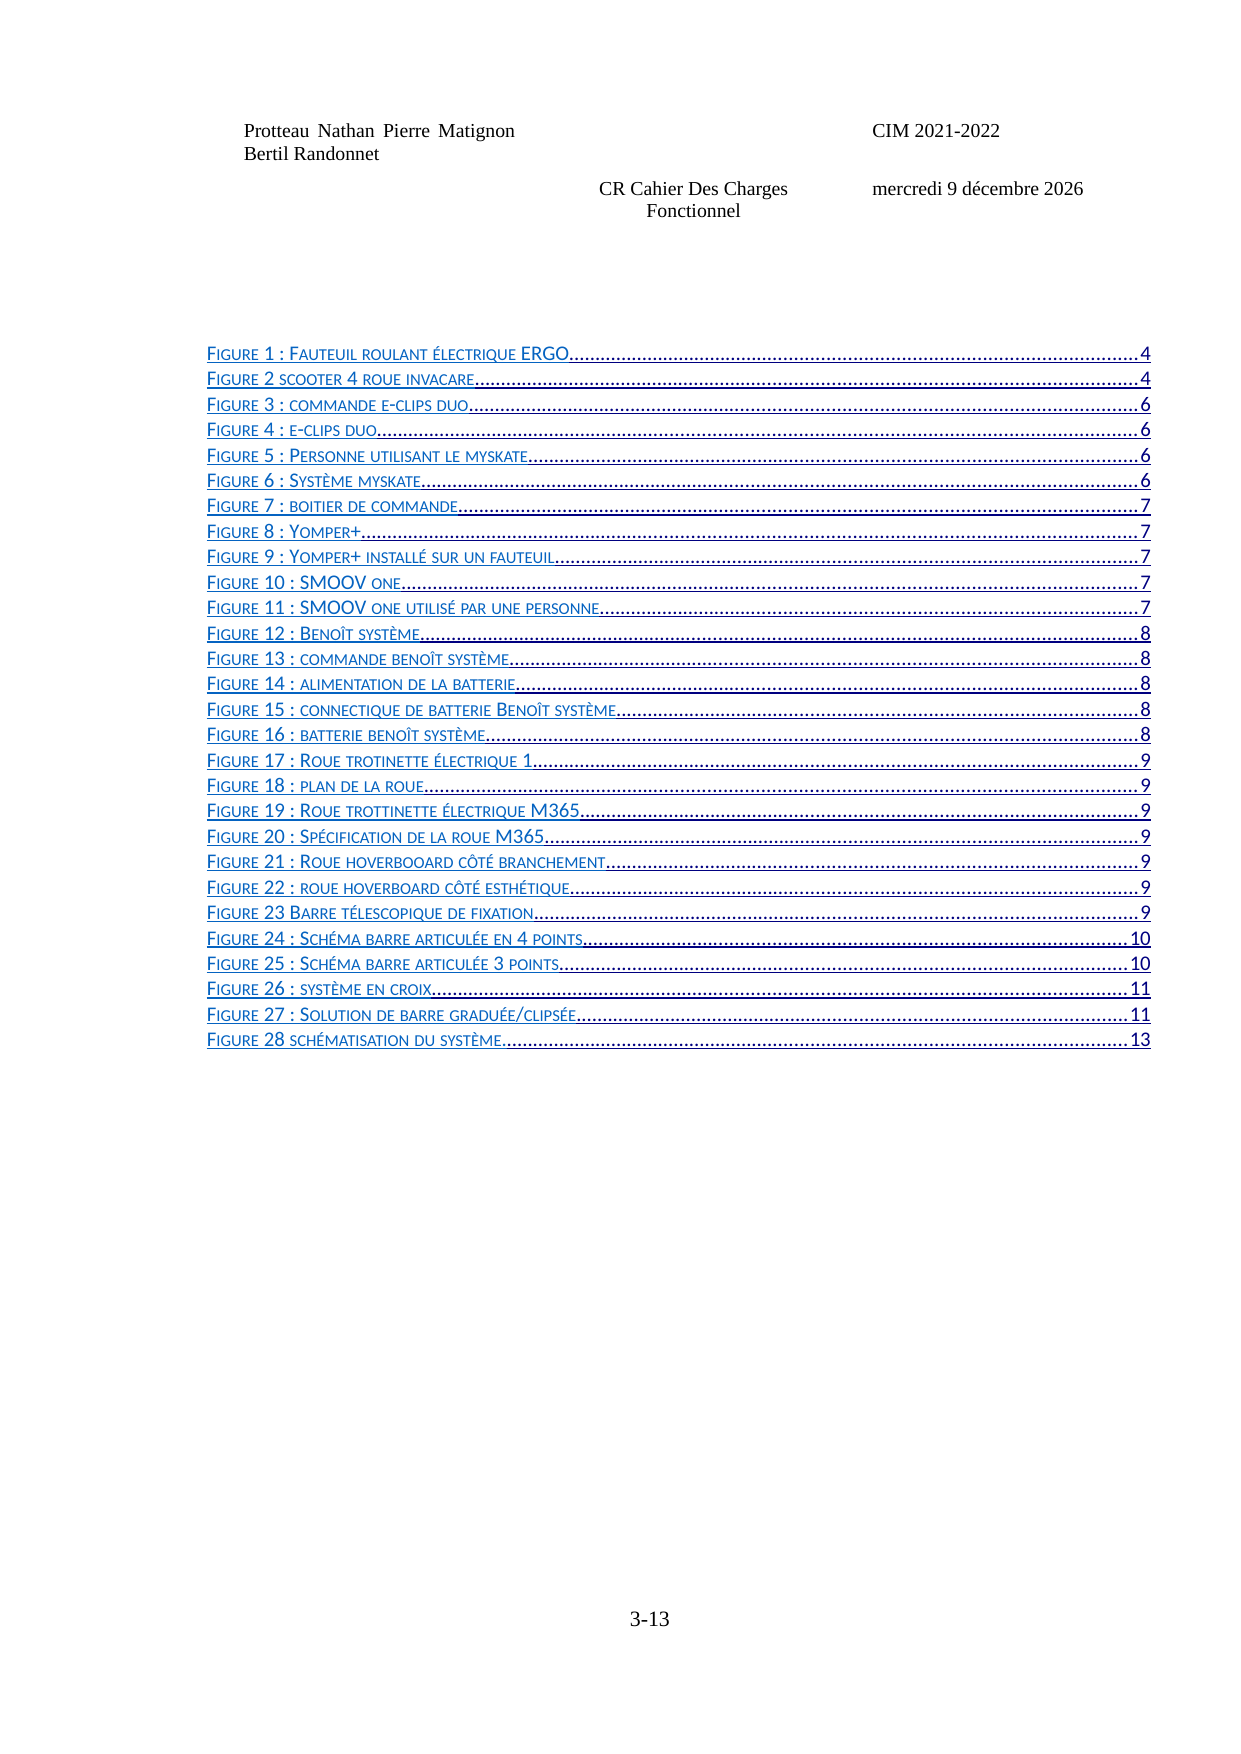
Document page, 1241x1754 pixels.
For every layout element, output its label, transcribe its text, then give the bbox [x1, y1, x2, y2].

text Figure 12 : Benoît système 8 [207, 620, 1152, 645]
text Figure 17 : Roue trotinette électrique 1 9 [207, 747, 1152, 772]
text Figure 28 schématisation du système. 13 [207, 1026, 1152, 1052]
text Figure 16 : batterie benoît système 8 [207, 721, 1152, 747]
text Figure 11 : SMOOV one utilisé par une personne 7 [207, 594, 1152, 620]
text Figure 6 : Système myskate 6 [207, 467, 1152, 493]
text Figure 14 : alimentation de la batterie 8 [207, 671, 1152, 696]
text Figure 26 : système en croix 11 [207, 976, 1152, 1001]
text Figure 21 : Roue hoverbooard côté branchement 9 [207, 848, 1152, 874]
text Figure 19 : Roue trottinette électrique M365 9 [207, 798, 1152, 823]
text Figure 10 : SMOOV one 7 [207, 569, 1152, 594]
text Figure 8 : Yomper+ 7 [207, 518, 1152, 543]
text Figure 15 : connectique de batterie Benoît système 8 [207, 696, 1152, 721]
text Figure 20 : Spécification de la roue M365 9 [207, 823, 1152, 848]
text Figure 4 : e-clips duo 6 [207, 416, 1152, 442]
text Figure 5 : Personne utilisant le myskate 6 [207, 442, 1152, 467]
text Figure 9 : Yomper+ installé sur un fauteuil 7 [207, 543, 1152, 569]
text Figure 23 Barre télescopique de fixation 9 [207, 899, 1152, 925]
text Figure 2 scooter 4 roue invacare 4 [207, 366, 1152, 391]
text Figure 25 : Schéma barre articulée 3 points 10 [207, 950, 1152, 976]
text Figure 3 : commande e-clips duo 6 [207, 391, 1152, 416]
text Figure 27 : Solution de barre graduée/clipsée 11 [207, 1001, 1152, 1026]
text Figure 7 : boitier de commande 7 [207, 493, 1152, 518]
text Figure 13 : commande benoît système 8 [207, 645, 1152, 671]
text Figure 18 : plan de la roue 9 [207, 772, 1152, 798]
text Figure 22 : roue hoverboard côté esthétique 9 [207, 874, 1152, 899]
text Figure 1 : Fauteuil roulant électrique ERGO 4 [207, 340, 1152, 366]
text Figure 24 : Schéma barre articulée en 4 points 10 [207, 925, 1152, 950]
